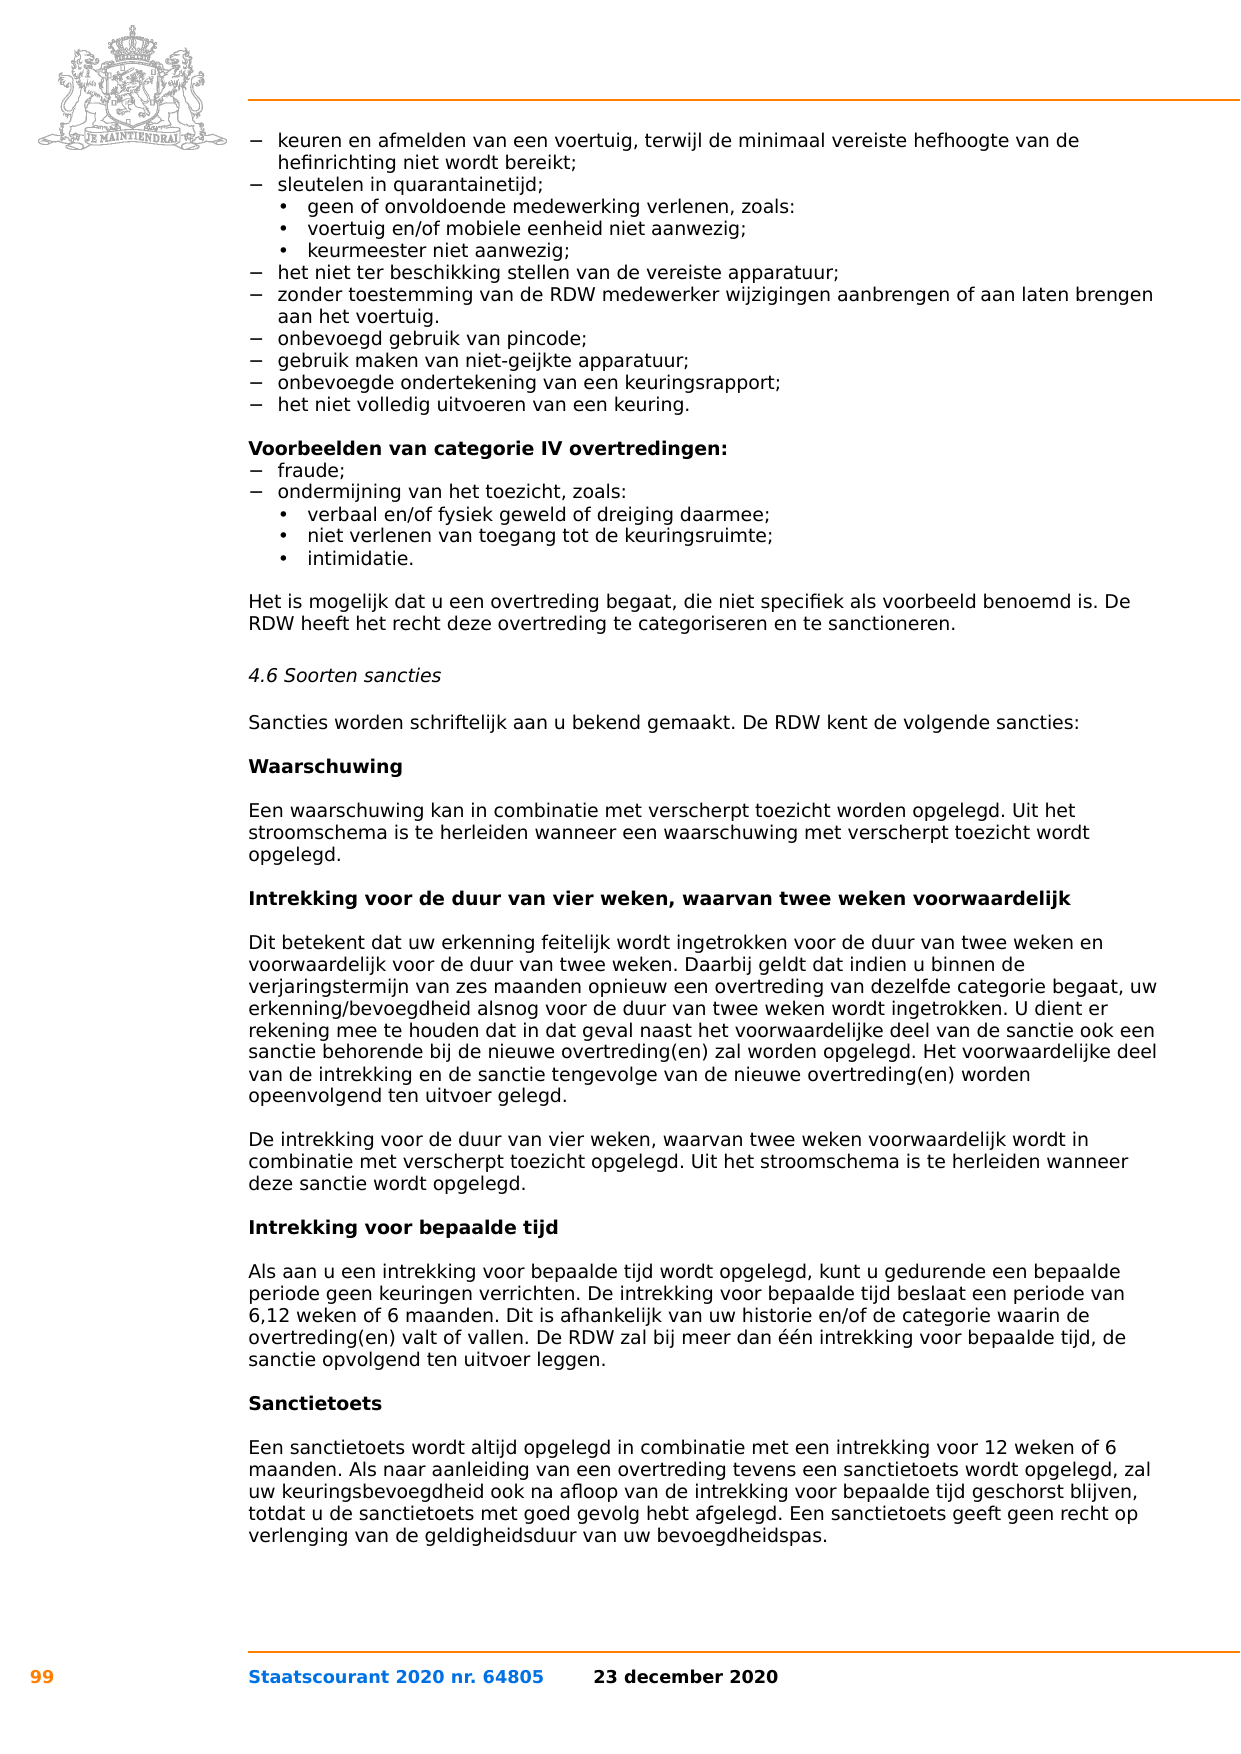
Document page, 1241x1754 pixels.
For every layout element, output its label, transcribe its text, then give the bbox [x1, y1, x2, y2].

text − keuren en afmelden van een voertuig, terwijl de minimaal vereiste hefhoogte van de hefinrichting niet wordt bereikt; [248, 130, 1163, 174]
text • keurmeester niet aanwezig; [278, 240, 1163, 262]
text − gebruik maken van niet-geijkte apparatuur; [248, 350, 1163, 372]
text • niet verlenen van toegang tot de keuringsruimte; [278, 525, 1163, 547]
text Een waarschuwing kan in combinatie met verscherpt toezicht worden opgelegd. Uit het stroomschema is te herleiden wanneer een waarschuwing met verscherpt toezicht wordt opgelegd. [248, 800, 1163, 866]
text − het niet volledig uitvoeren van een keuring. [248, 394, 1163, 416]
text • verbaal en/of fysiek geweld of dreiging daarmee; [278, 503, 1163, 525]
subtitle 4.6 Soorten sancties [248, 665, 1163, 687]
text Het is mogelijk dat u een overtreding begaat, die niet specifiek als voorbeeld benoemd is. De RDW heeft het recht deze overtreding te categoriseren en te sanctioneren. [248, 591, 1163, 635]
subtitle Intrekking voor de duur van vier weken, waarvan twee weken voorwaardelijk [248, 888, 1163, 910]
text Voorbeelden van categorie IV overtredingen: [248, 437, 1163, 459]
subtitle Sanctietoets [248, 1393, 1163, 1415]
text • geen of onvoldoende medewerking verlenen, zoals: [278, 196, 1163, 218]
text − het niet ter beschikking stellen van de vereiste apparatuur; [248, 262, 1163, 284]
text Een sanctietoets wordt altijd opgelegd in combinatie met een intrekking voor 12 weken of 6 maanden. Als naar aanleiding van een overtreding tevens een sanctietoets wordt opgelegd, zal uw keuringsbevoegdheid ook na afloop van de intrekking voor bepaalde tijd geschorst blijven, totdat u de sanctietoets met goed gevolg hebt afgelegd. Een sanctietoets geeft geen recht op verlenging van de geldigheidsduur van uw bevoegdheidspas. [248, 1437, 1163, 1546]
text − onbevoegd gebruik van pincode; [248, 328, 1163, 350]
text − sleutelen in quarantainetijd; [248, 174, 1163, 196]
text Sancties worden schriftelijk aan u bekend gemaakt. De RDW kent de volgende sancties: [248, 712, 1163, 734]
subtitle Intrekking voor bepaalde tijd [248, 1217, 1163, 1239]
text − ondermijning van het toezicht, zoals: [248, 481, 1163, 503]
text − fraude; [248, 459, 1163, 481]
text Als aan u een intrekking voor bepaalde tijd wordt opgelegd, kunt u gedurende een bepaalde periode geen keuringen verrichten. De intrekking voor bepaalde tijd beslaat een periode van 6,12 weken of 6 maanden. Dit is afhankelijk van uw historie en/of de categorie waarin de overtreding(en) valt of vallen. De RDW zal bij meer dan één intrekking voor bepaalde tijd, de sanctie opvolgend ten uitvoer leggen. [248, 1261, 1163, 1371]
text − onbevoegde ondertekening van een keuringsrapport; [248, 372, 1163, 394]
picture [38, 25, 227, 150]
text • voertuig en/of mobiele eenheid niet aanwezig; [278, 218, 1163, 240]
text Dit betekent dat uw erkenning feitelijk wordt ingetrokken voor de duur van twee weken en voorwaardelijk voor de duur van twee weken. Daarbij geldt dat indien u binnen de verjaringstermijn van zes maanden opnieuw een overtreding van dezelfde categorie begaat, uw erkenning/bevoegdheid alsnog voor de duur van twee weken wordt ingetrokken. U dient er rekening mee te houden dat in dat geval naast het voorwaardelijke deel van de sanctie ook een sanctie behorende bij de nieuwe overtreding(en) zal worden opgelegd. Het voorwaardelijke deel van de intrekking en de sanctie tengevolge van de nieuwe overtreding(en) worden opeenvolgend ten uitvoer gelegd. [248, 932, 1163, 1107]
text • intimidatie. [278, 547, 1163, 569]
text − zonder toestemming van de RDW medewerker wijzigingen aanbrengen of aan laten brengen aan het voertuig. [248, 284, 1163, 328]
subtitle Waarschuwing [248, 756, 1163, 778]
text De intrekking voor de duur van vier weken, waarvan twee weken voorwaardelijk wordt in combinatie met verscherpt toezicht opgelegd. Uit het stroomschema is te herleiden wanneer deze sanctie wordt opgelegd. [248, 1129, 1163, 1195]
